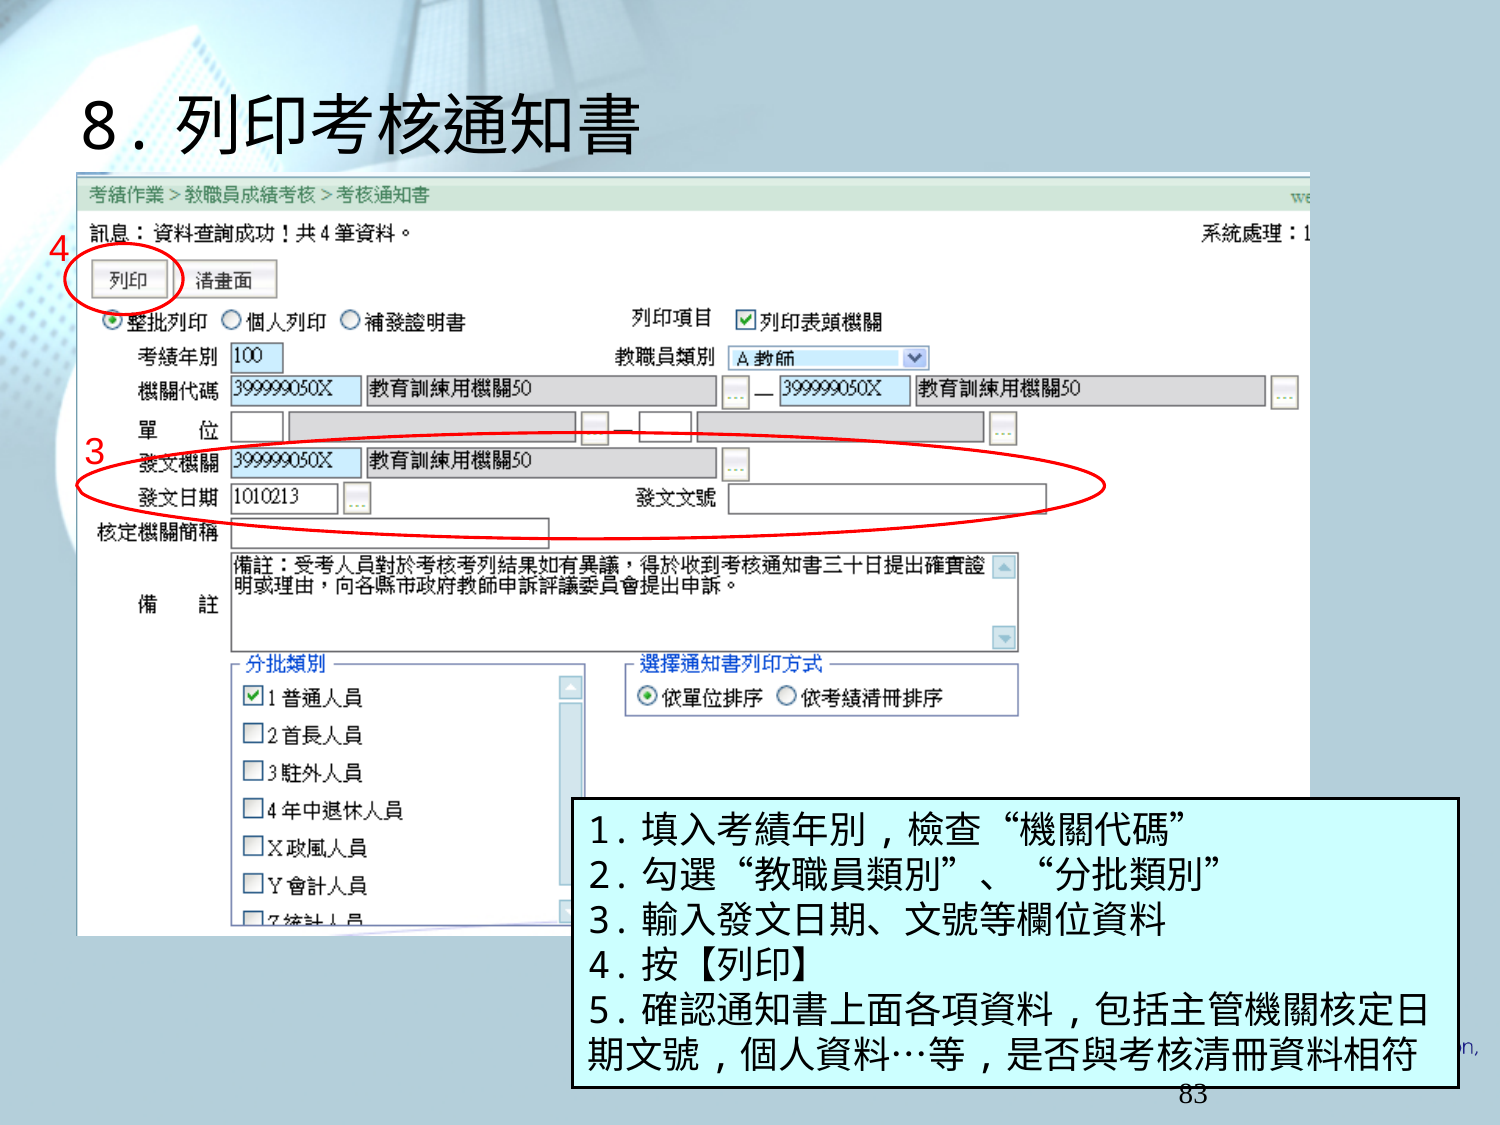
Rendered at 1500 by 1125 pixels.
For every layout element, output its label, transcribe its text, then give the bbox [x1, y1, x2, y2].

text_box 3 [71, 427, 119, 473]
picture [76, 473, 85, 480]
text_box 1.填入考績年別,檢查“機關代碼” 2.勾選“教職員類別”、“分批類別” 3.輸入發文日期、文號等欄位資料 4.按【列印】 5.確認通知書上面各項資料,包括主管機關核定日期文號,個人資料…等,是否與考核清冊資料相符 [572, 798, 1459, 1088]
picture [76, 246, 181, 313]
text_box [1163, 1066, 1477, 1125]
text_box 4 [35, 224, 84, 270]
picture [76, 179, 1310, 936]
text_box 8.列印考核通知書 [65, 66, 1364, 179]
picture [79, 435, 1102, 537]
